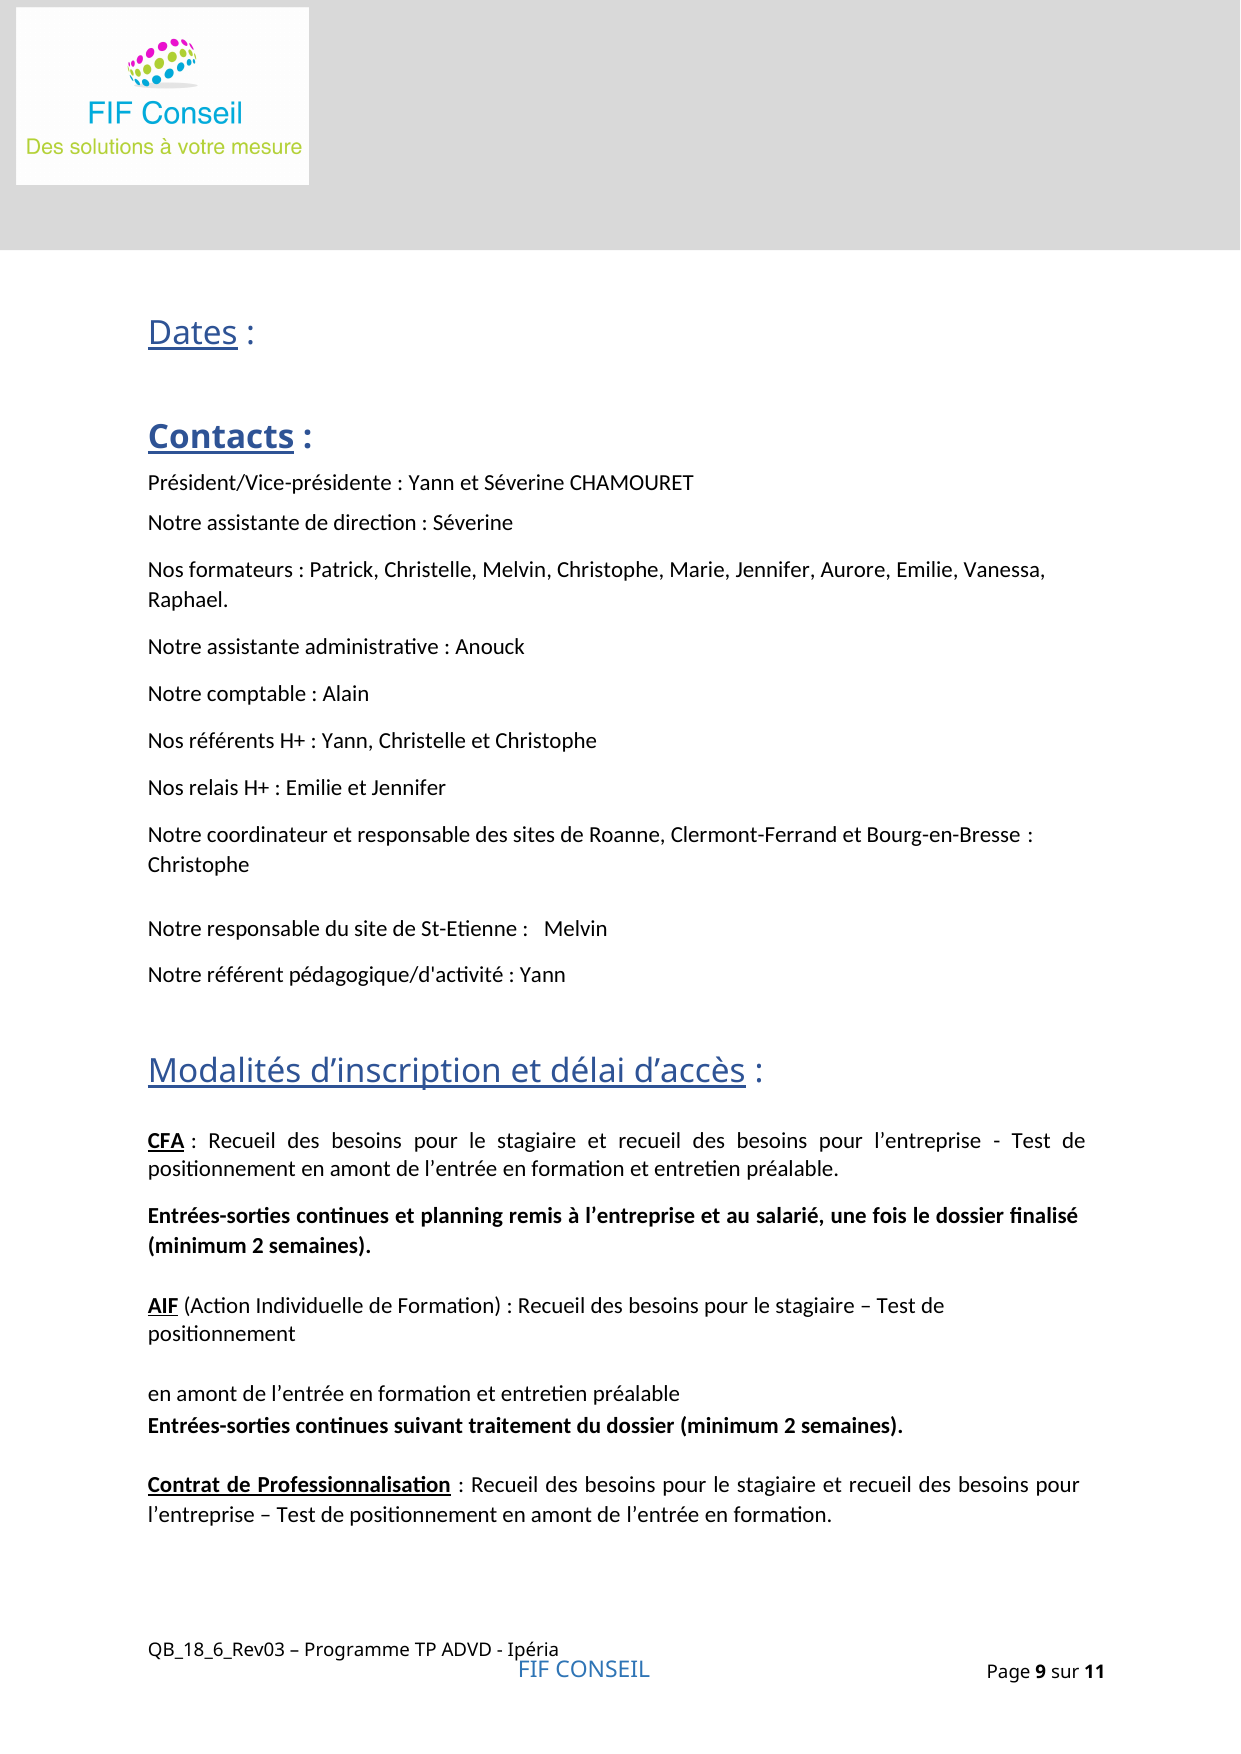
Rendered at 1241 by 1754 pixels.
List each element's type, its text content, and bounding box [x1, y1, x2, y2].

text Notre comptable : Alain [148, 679, 1093, 707]
text Notre référent pédagogique/d'activité : Yann [148, 961, 1093, 989]
text positionnement en amont de l’entrée en formation et entretien préalable. [148, 1154, 1093, 1182]
text Notre coordinateur et responsable des sites de Roanne, Clermont-Ferrand et Bourg-en-Bresse : Christophe [148, 820, 1093, 878]
text Nos formateurs : Patrick, Christelle, Melvin, Christophe, Marie, Jennifer, Aurore, Emilie, Vanessa, Raphael. [148, 555, 1093, 613]
subtitle Entrées-sorties continues suivant traitement du dossier (minimum 2 semaines). [148, 1412, 1093, 1440]
subtitle Entrées-sorties continues et planning remis à l’entreprise et au salarié, une fois le dossier finalisé (minimum 2 semaines). [148, 1201, 1081, 1259]
text Nos référents H+ : Yann, Christelle et Christophe [148, 726, 1093, 754]
text Nos relais H+ : Emilie et Jennifer [148, 773, 1093, 801]
text Notre responsable du site de St-Etienne : Melvin [148, 914, 1093, 942]
text Notre assistante administrative : Anouck [148, 632, 1093, 660]
text Président/Vice-présidente : Yann et Séverine CHAMOURET [148, 468, 1093, 496]
subtitle Contacts : [148, 413, 1093, 458]
picture [17, 8, 309, 185]
text Notre assistante de direction : Séverine [148, 508, 1093, 536]
subtitle Dates : [148, 309, 1093, 354]
text Contrat de Professionnalisation : Recueil des besoins pour le stagiaire et recueil des besoins pour l’entreprise – Test de positionnement en amont de l’entrée en formation. [148, 1470, 1081, 1528]
text AIF (Action Individuelle de Formation) : Recueil des besoins pour le stagiaire – Test de positionnement [148, 1291, 1093, 1347]
text CFA : Recueil des besoins pour le stagiaire et recueil des besoins pour l’entreprise - Test de [148, 1126, 1093, 1154]
text en amont de l’entrée en formation et entretien préalable [148, 1379, 1093, 1407]
subtitle Modalités d’inscription et délai d’accès : [148, 1047, 1093, 1092]
